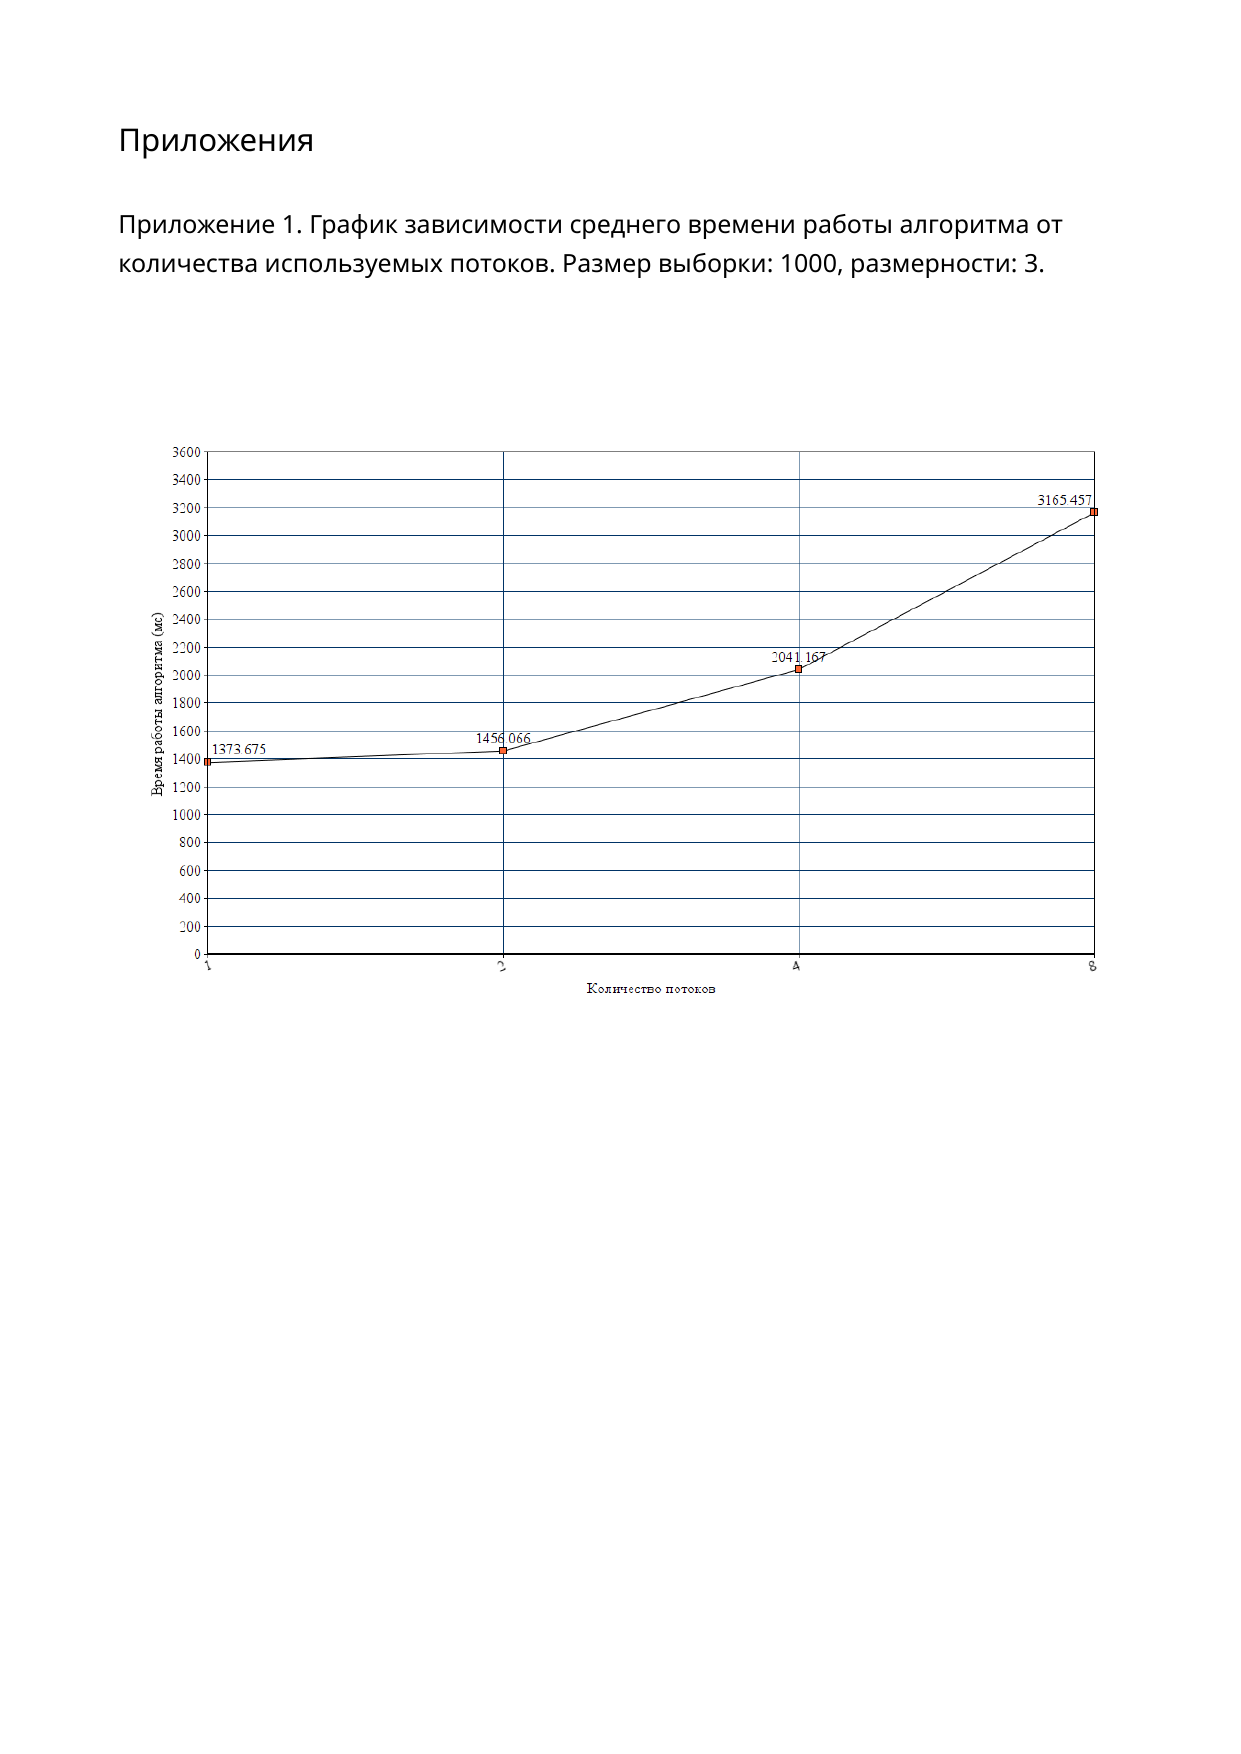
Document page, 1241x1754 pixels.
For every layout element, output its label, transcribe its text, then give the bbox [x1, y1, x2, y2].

text Приложения [118, 118, 1122, 161]
text Приложение 1. График зависимости среднего времени работы алгоритма от количества используемых потоков. Размер выборки: 1000, размерности: 3. [118, 206, 1122, 279]
picture [118, 362, 1123, 1101]
